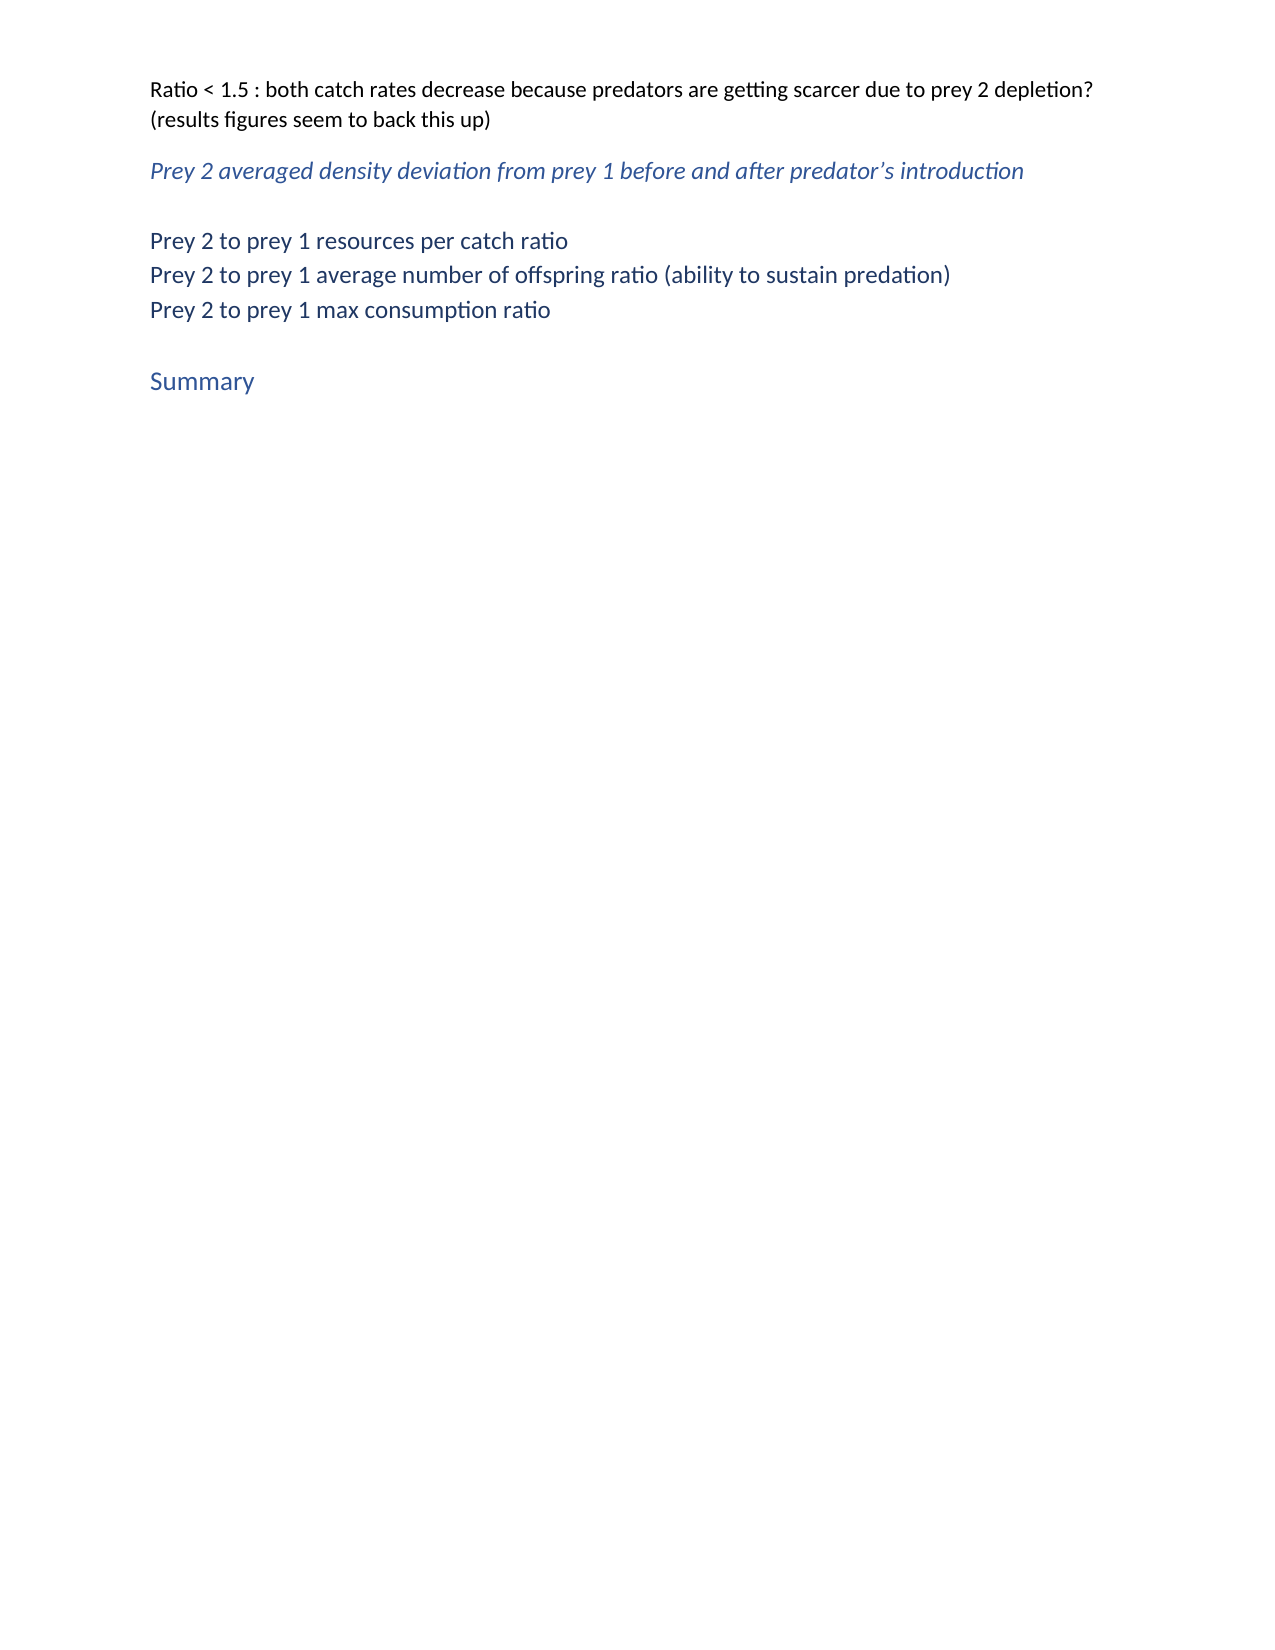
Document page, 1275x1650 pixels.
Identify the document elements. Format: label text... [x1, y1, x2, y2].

text Prey 2 averaged density deviation from prey 1 before and after predator’s introduction [150, 156, 1125, 186]
text Prey 2 to prey 1 average number of offspring ratio (ability to sustain predation) [150, 259, 1125, 290]
text Prey 2 to prey 1 resources per catch ratio [150, 225, 1125, 255]
text Prey 2 to prey 1 max consumption ratio [150, 294, 1125, 325]
text Summary [150, 364, 1125, 397]
text Ratio < 1.5 : both catch rates decrease because predators are getting scarcer due to prey 2 depletion? (results figures seem to back this up) [150, 75, 1125, 133]
